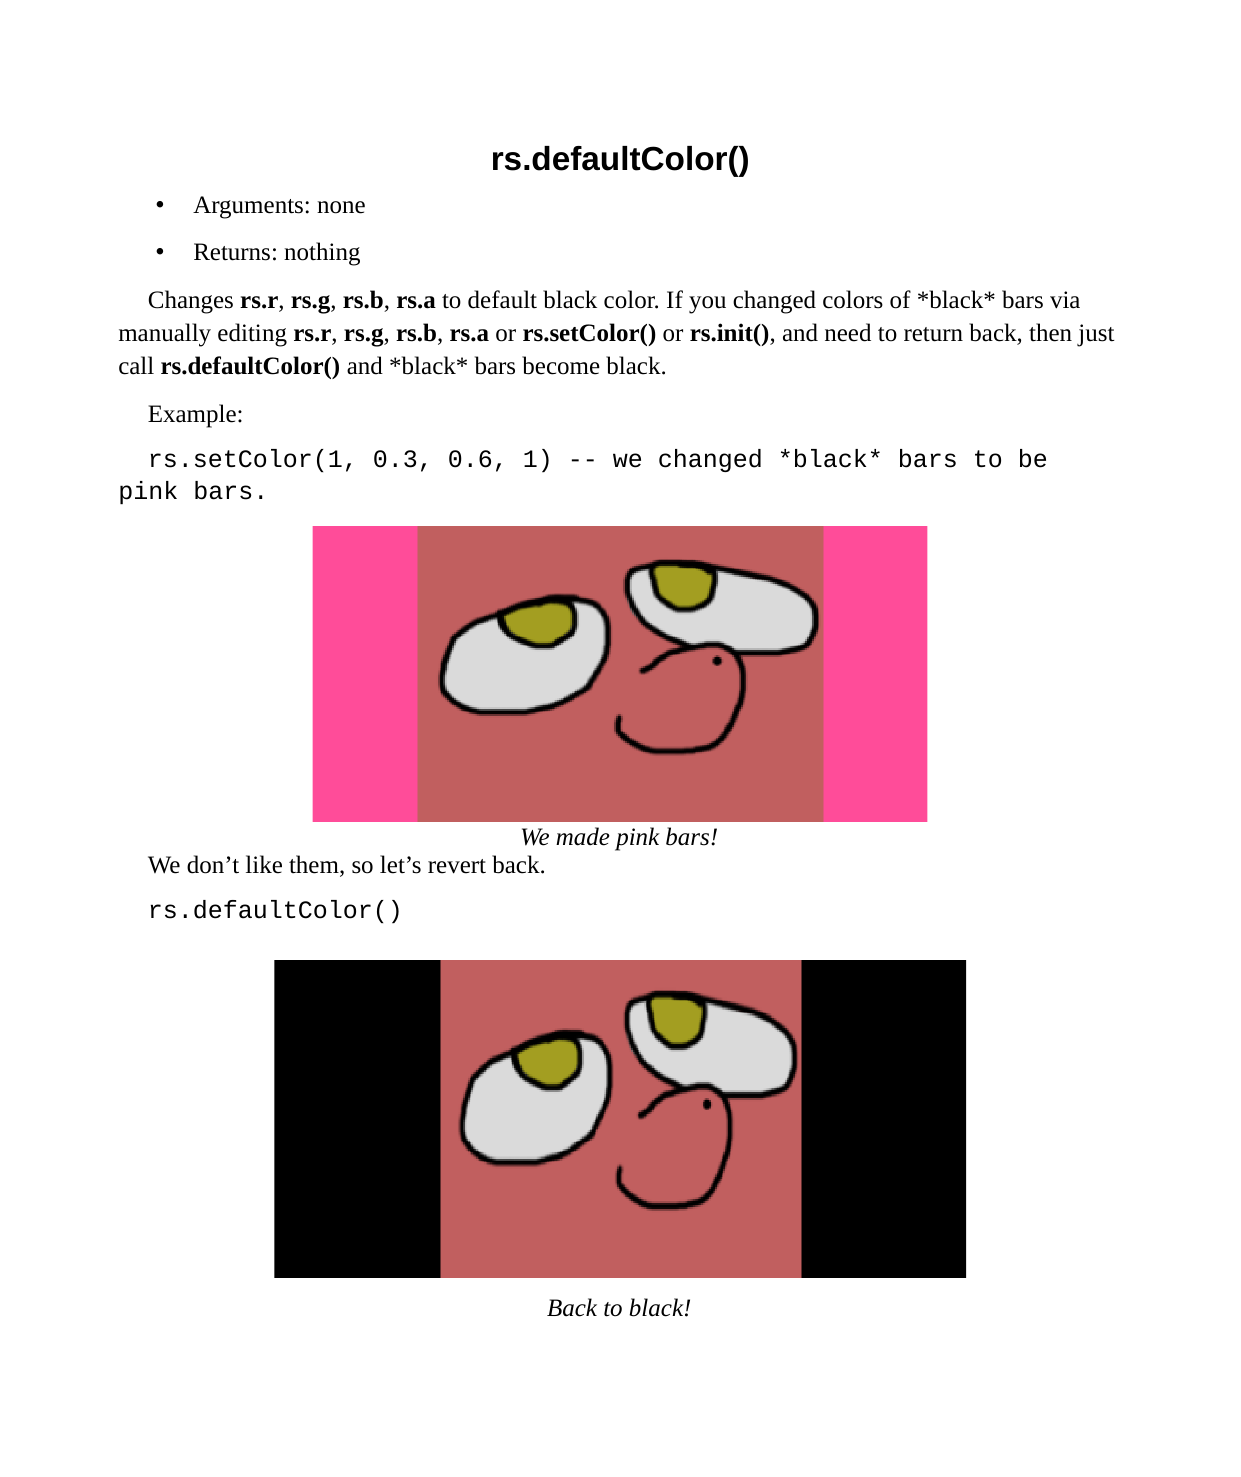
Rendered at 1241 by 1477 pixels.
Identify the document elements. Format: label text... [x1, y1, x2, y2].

list Returns: nothing [156, 237, 1122, 266]
table_cell We made pink bars! [118, 822, 1122, 850]
table_header [118, 526, 312, 822]
picture [274, 960, 967, 1278]
table_header [118, 945, 1122, 1293]
list Arguments: none [156, 190, 1122, 219]
text We don’t like them, so let’s revert back. [118, 850, 1122, 879]
table_cell Back to black! [118, 1293, 1122, 1322]
text Changes rs.r, rs.g, rs.b, rs.a to default black color. If you changed colors of *black* bars via manually editing rs.r, rs.g, rs.b, rs.a or rs.setColor() or rs.init(), and need to return back, then just call rs.defaultColor() and *black* bars become black. [118, 285, 1122, 380]
table_header [928, 526, 1122, 822]
text rs.defaultColor() [118, 898, 1122, 926]
picture [312, 526, 928, 822]
text Example: [118, 399, 1122, 427]
text rs.setColor(1, 0.3, 0.6, 1) -- we changed *black* bars to be pink bars. [118, 446, 1122, 507]
subtitle rs.defaultColor() [118, 139, 1122, 177]
